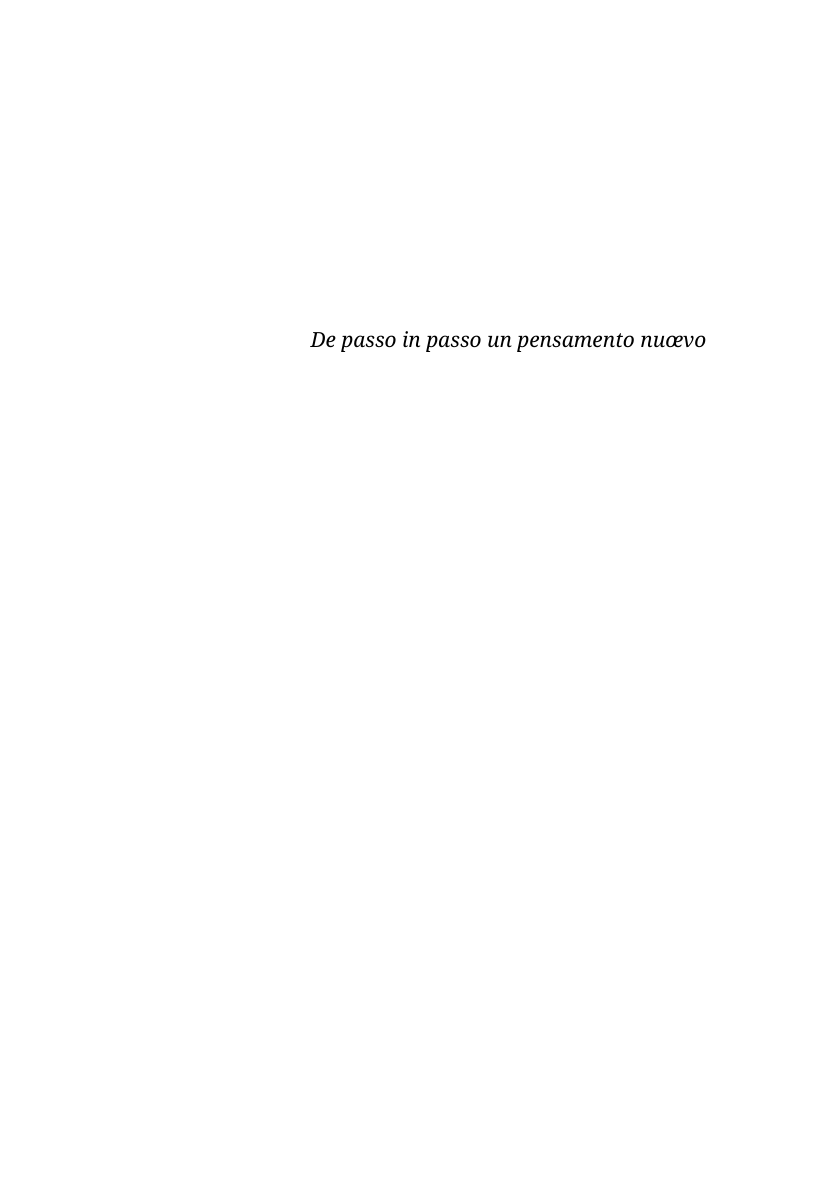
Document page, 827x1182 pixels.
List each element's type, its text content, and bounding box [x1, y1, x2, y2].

text De passo in passo un pensamento nuœvo [118, 325, 709, 353]
